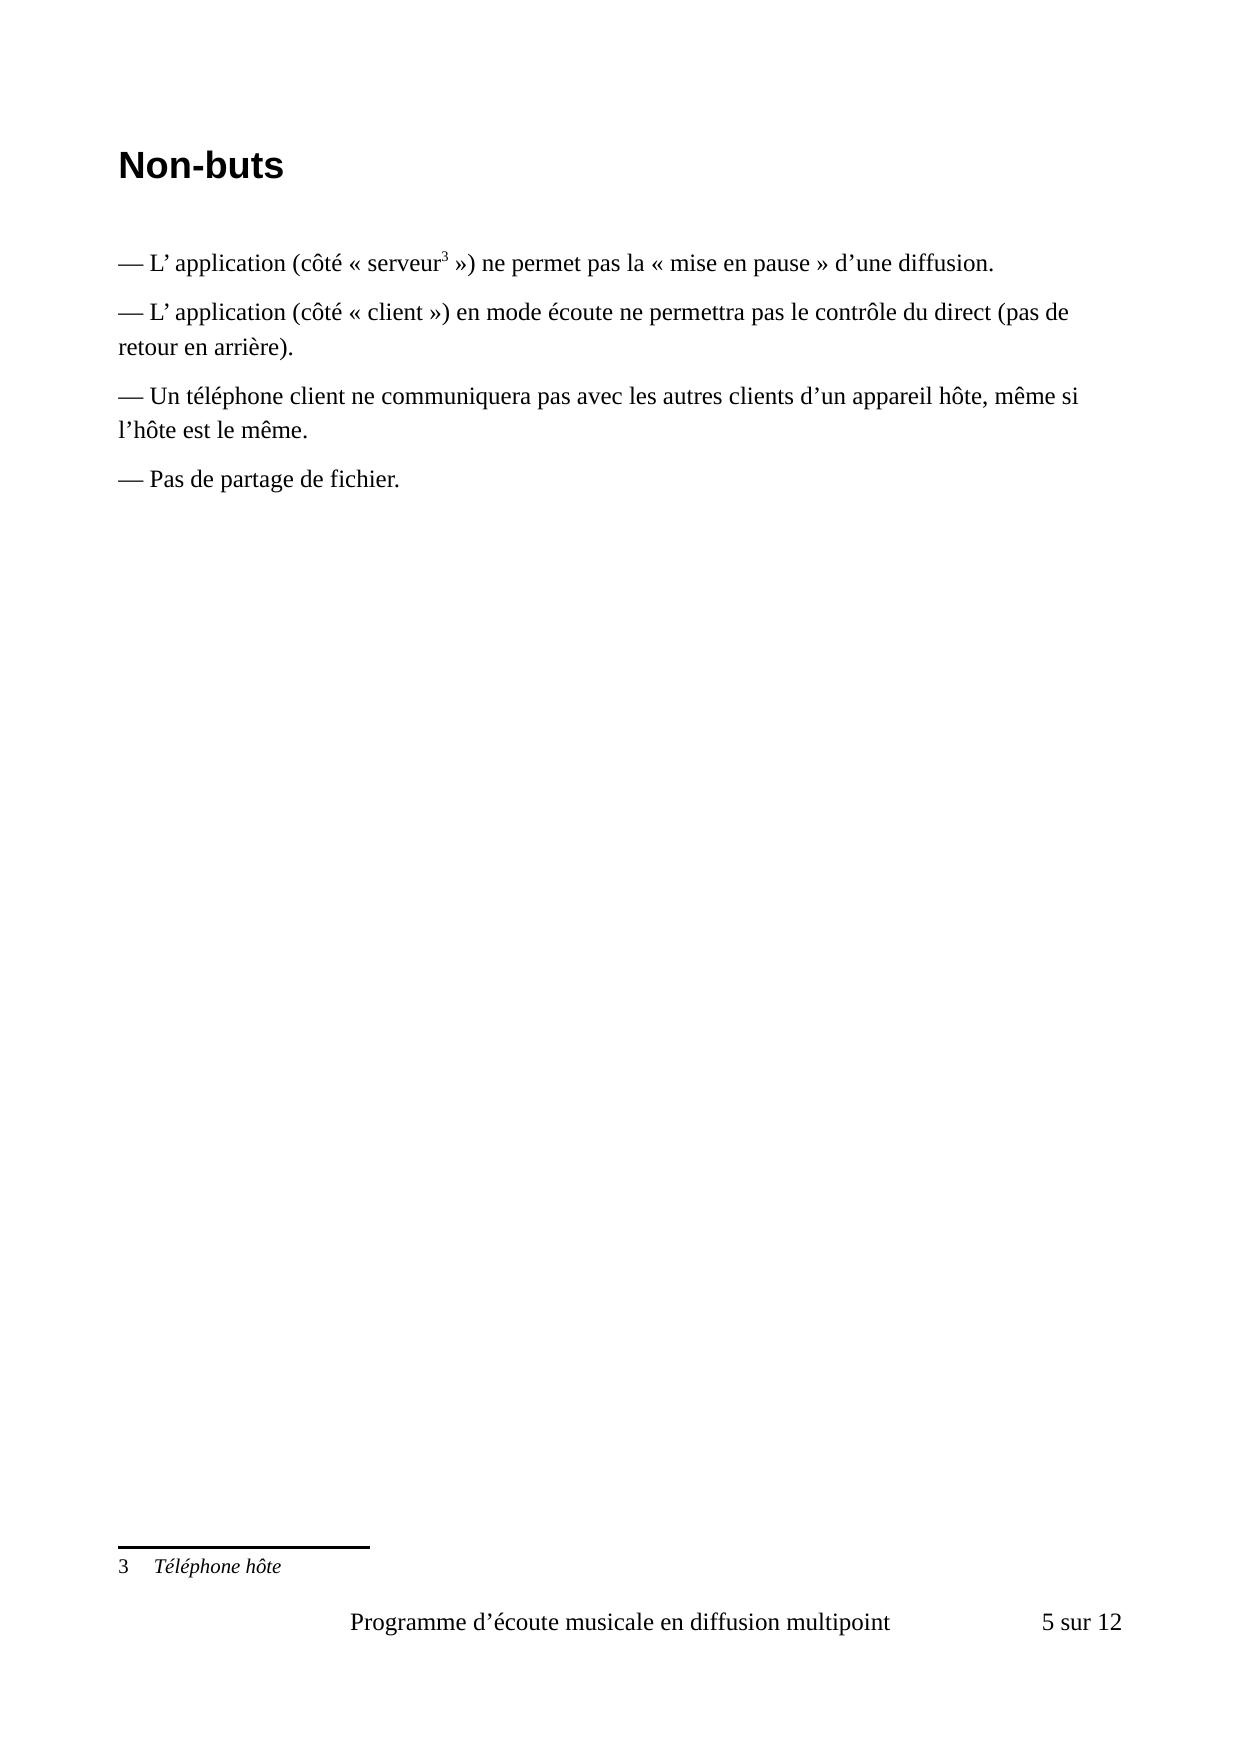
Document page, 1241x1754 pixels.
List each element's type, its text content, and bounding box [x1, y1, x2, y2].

text — Un téléphone client ne communiquera pas avec les autres clients d’un appareil hôte, même si l’hôte est le même. [118, 381, 1122, 444]
text Téléphone hôte [118, 1553, 1122, 1578]
text — L’ application (côté « serveur ») ne permet pas la « mise en pause » d’une diffusion. [118, 248, 1122, 277]
subtitle Non-buts [118, 143, 1122, 187]
text — Pas de partage de fichier. [118, 464, 1122, 493]
text — L’ application (côté « client ») en mode écoute ne permettra pas le contrôle du direct (pas de retour en arrière). [118, 297, 1122, 361]
